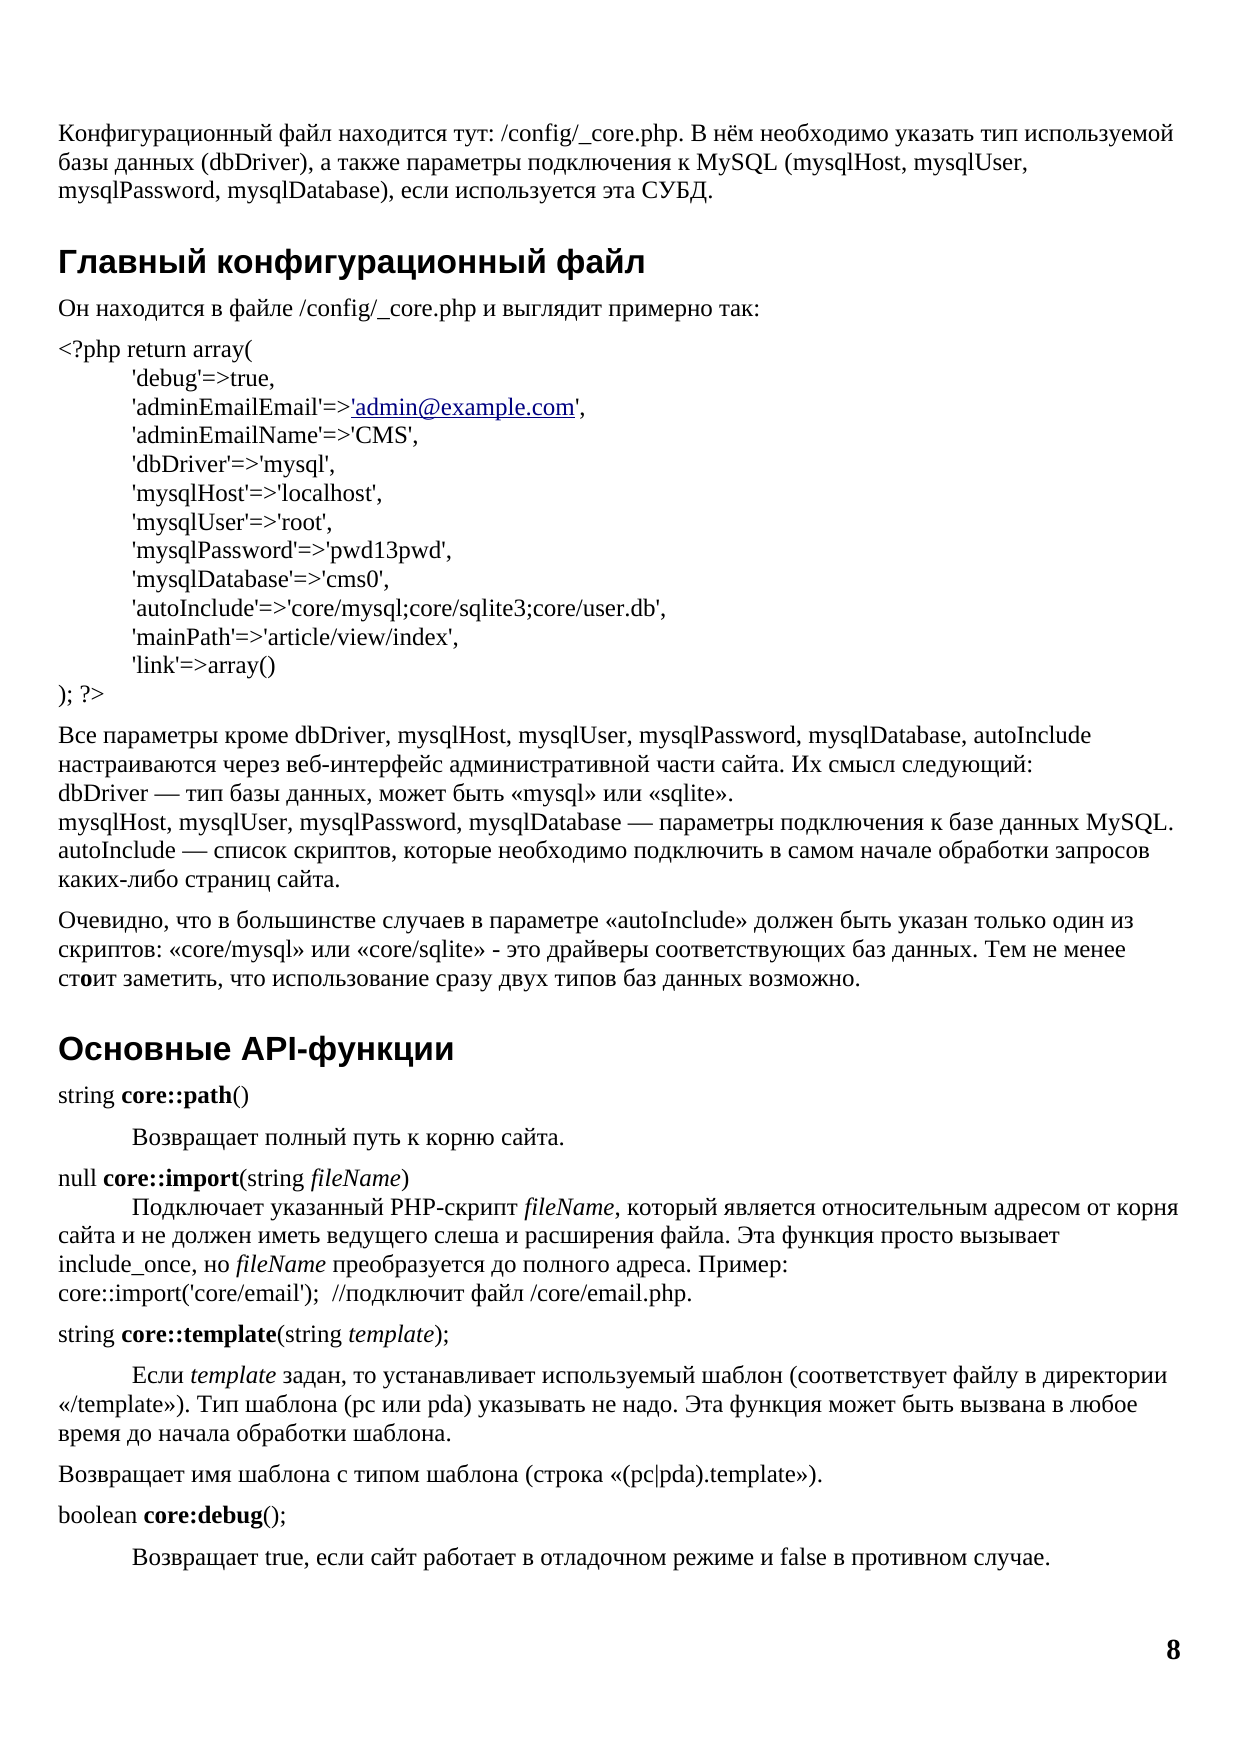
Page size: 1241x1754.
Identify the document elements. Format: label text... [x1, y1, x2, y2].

text string core::path() [58, 1080, 1181, 1109]
subtitle Основные API-функции [58, 1029, 1181, 1068]
text Конфигурационный файл находится тут: /config/_core.php. В нём необходимо указать тип используемой базы данных (dbDriver), а также параметры подключения к MySQL (mysqlHost, mysqlUser, mysqlPassword, mysqlDatabase), если используется эта СУБД. [58, 118, 1181, 204]
text Все параметры кроме dbDriver, mysqlHost, mysqlUser, mysqlPassword, mysqlDatabase, autoInclude настраиваются через веб-интерфейс административной части сайта. Их смысл следующий: dbDriver — тип базы данных, может быть «mysql» или «sqlite». mysqlHost, mysqlUser, mysqlPassword, mysqlDatabase — параметры подключения к базе данных MySQL. autoInclude — список скриптов, которые необходимо подключить в самом начале обработки запросов каких-либо страниц сайта. [58, 721, 1181, 893]
text Он находится в файле /config/_core.php и выглядит примерно так: [58, 293, 1181, 322]
text Очевидно, что в большинстве случаев в параметре «autoInclude» должен быть указан только один из скриптов: «core/mysql» или «core/sqlite» - это драйверы соответствующих баз данных. Тем не менее стоит заметить, что использование сразу двух типов баз данных возможно. [58, 906, 1181, 992]
subtitle Главный конфигурационный файл [58, 242, 1181, 281]
text boolean core:debug(); [58, 1500, 1181, 1529]
text Возвращает полный путь к корню сайта. [58, 1122, 1181, 1150]
text Возвращает имя шаблона с типом шаблона (строка «(pc|pda).template»). [58, 1459, 1181, 1488]
text Возвращает true, если сайт работает в отладочном режиме и false в противном случае. [58, 1542, 1181, 1570]
text string core::template(string template); [58, 1319, 1181, 1348]
text <?php return array( 'debug'=>true, 'adminEmailEmail'=>'admin@example.com', 'adminEmailName'=>'CMS', 'dbDriver'=>'mysql', 'mysqlHost'=>'localhost', 'mysqlUser'=>'root', 'mysqlPassword'=>'pwd13pwd', 'mysqlDatabase'=>'cms0', 'autoInclude'=>'core/mysql;core/sqlite3;core/user.db', 'mainPath'=>'article/view/index', 'link'=>array() ); ?> [58, 334, 1181, 708]
text null core::import(string fileName) Подключает указанный PHP-скрипт fileName, который является относительным адресом от корня сайта и не должен иметь ведущего слеша и расширения файла. Эта функция просто вызывает include_once, но fileName преобразуется до полного адреса. Пример: core::import('core/email'); //подключит файл /core/email.php. [58, 1163, 1181, 1307]
text Если template задан, то устанавливает используемый шаблон (соответствует файлу в директории «/template»). Тип шаблона (pc или pda) указывать не надо. Эта функция может быть вызвана в любое время до начала обработки шаблона. [58, 1360, 1181, 1447]
